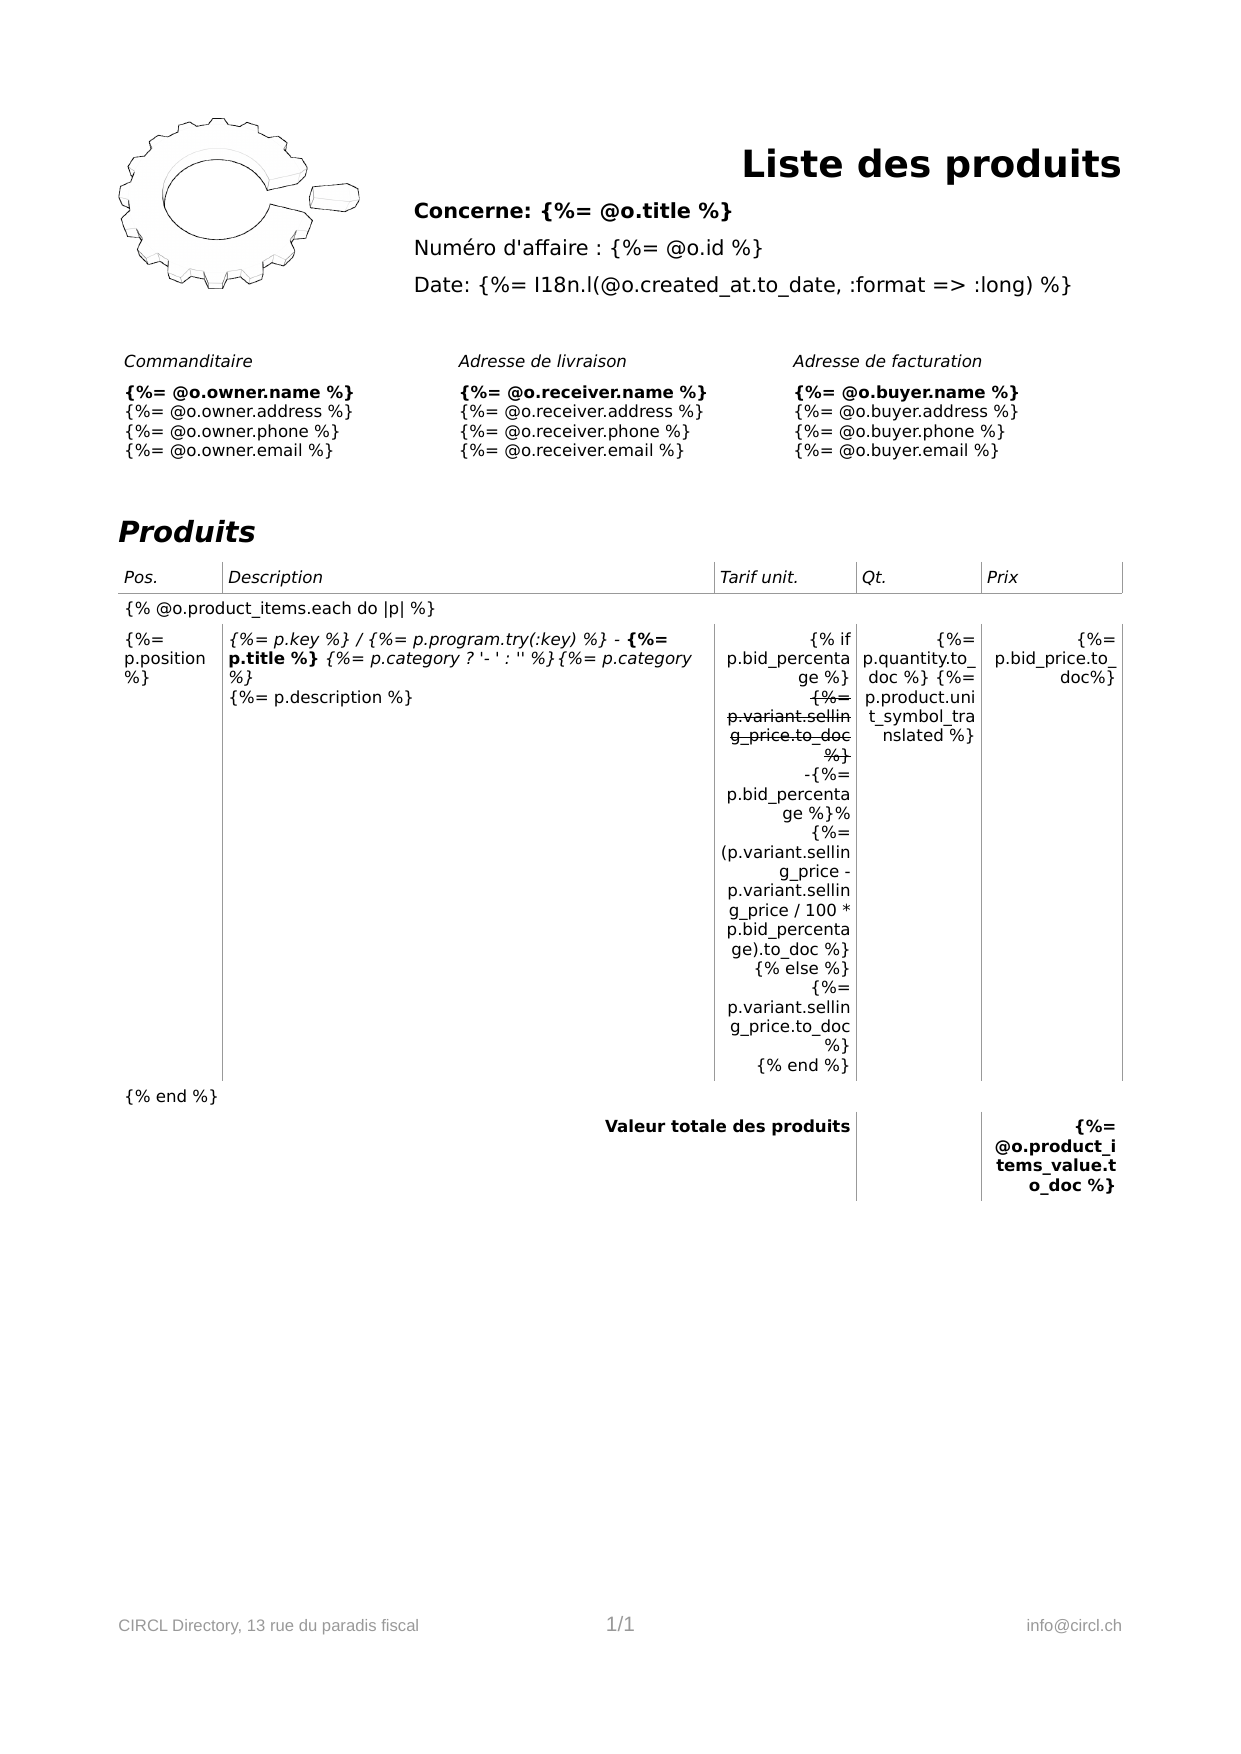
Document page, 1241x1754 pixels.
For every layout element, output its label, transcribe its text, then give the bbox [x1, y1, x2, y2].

table_header Commanditaire [118, 346, 453, 377]
text Date: {%= I18n.l(@o.created_at.to_date, :format => :long) %} [118, 273, 1122, 297]
table_header Description [223, 562, 714, 593]
table_cell {% end %} [118, 1081, 1122, 1112]
picture [118, 118, 360, 289]
table_cell {% if p.bid_percentage %} {%= p.variant.selling_price.to_doc %} -{%= p.bid_percentage %}% {%= (p.variant.selling_price - p.variant.selling_price / 100 * p.bid_percentage).to_doc %} {% else %} {%= p.variant.selling_price.to_doc %} {% end %} [715, 624, 856, 1081]
table_header Qt. [857, 562, 981, 593]
table_cell Valeur totale des produits [118, 1112, 856, 1201]
title Liste des produits [360, 143, 1122, 187]
table_cell {%= p.quantity.to_doc %} {%= p.product.unit_symbol_translated %} [857, 624, 981, 1081]
table_header Adresse de facturation [788, 346, 1122, 377]
table_cell {%= p.position%} [118, 624, 222, 1081]
subtitle Produits [118, 515, 1122, 549]
table_cell {%= p.key %} / {%= p.program.try(:key) %} - {%= p.title %} {%= p.category ? '- ' : '' %}{%= p.category %} {%= p.description %} [223, 624, 714, 1081]
table_cell {%= @o.receiver.name %} {%= @o.receiver.address %} {%= @o.receiver.phone %} {%= @o.receiver.email %} [453, 377, 787, 466]
table_header Prix [982, 562, 1122, 593]
text Numéro d'affaire : {%= @o.id %} [360, 236, 1122, 260]
table_header Pos. [118, 562, 222, 593]
table_cell {%= @o.owner.name %} {%= @o.owner.address %} {%= @o.owner.phone %} {%= @o.owner.email %} [118, 377, 453, 466]
text Concerne: {%= @o.title %} [360, 199, 1122, 223]
table_cell {%= @o.buyer.name %} {%= @o.buyer.address %} {%= @o.buyer.phone %} {%= @o.buyer.email %} [788, 377, 1122, 466]
table_cell {%= p.bid_price.to_doc%} [982, 624, 1122, 1081]
table_header Tarif unit. [715, 562, 856, 593]
table_cell {%= @o.product_items_value.to_doc %} [982, 1112, 1122, 1201]
table_cell [857, 1112, 981, 1201]
table_header Adresse de livraison [453, 346, 787, 377]
table_cell {% @o.product_items.each do |p| %} [118, 594, 1122, 624]
